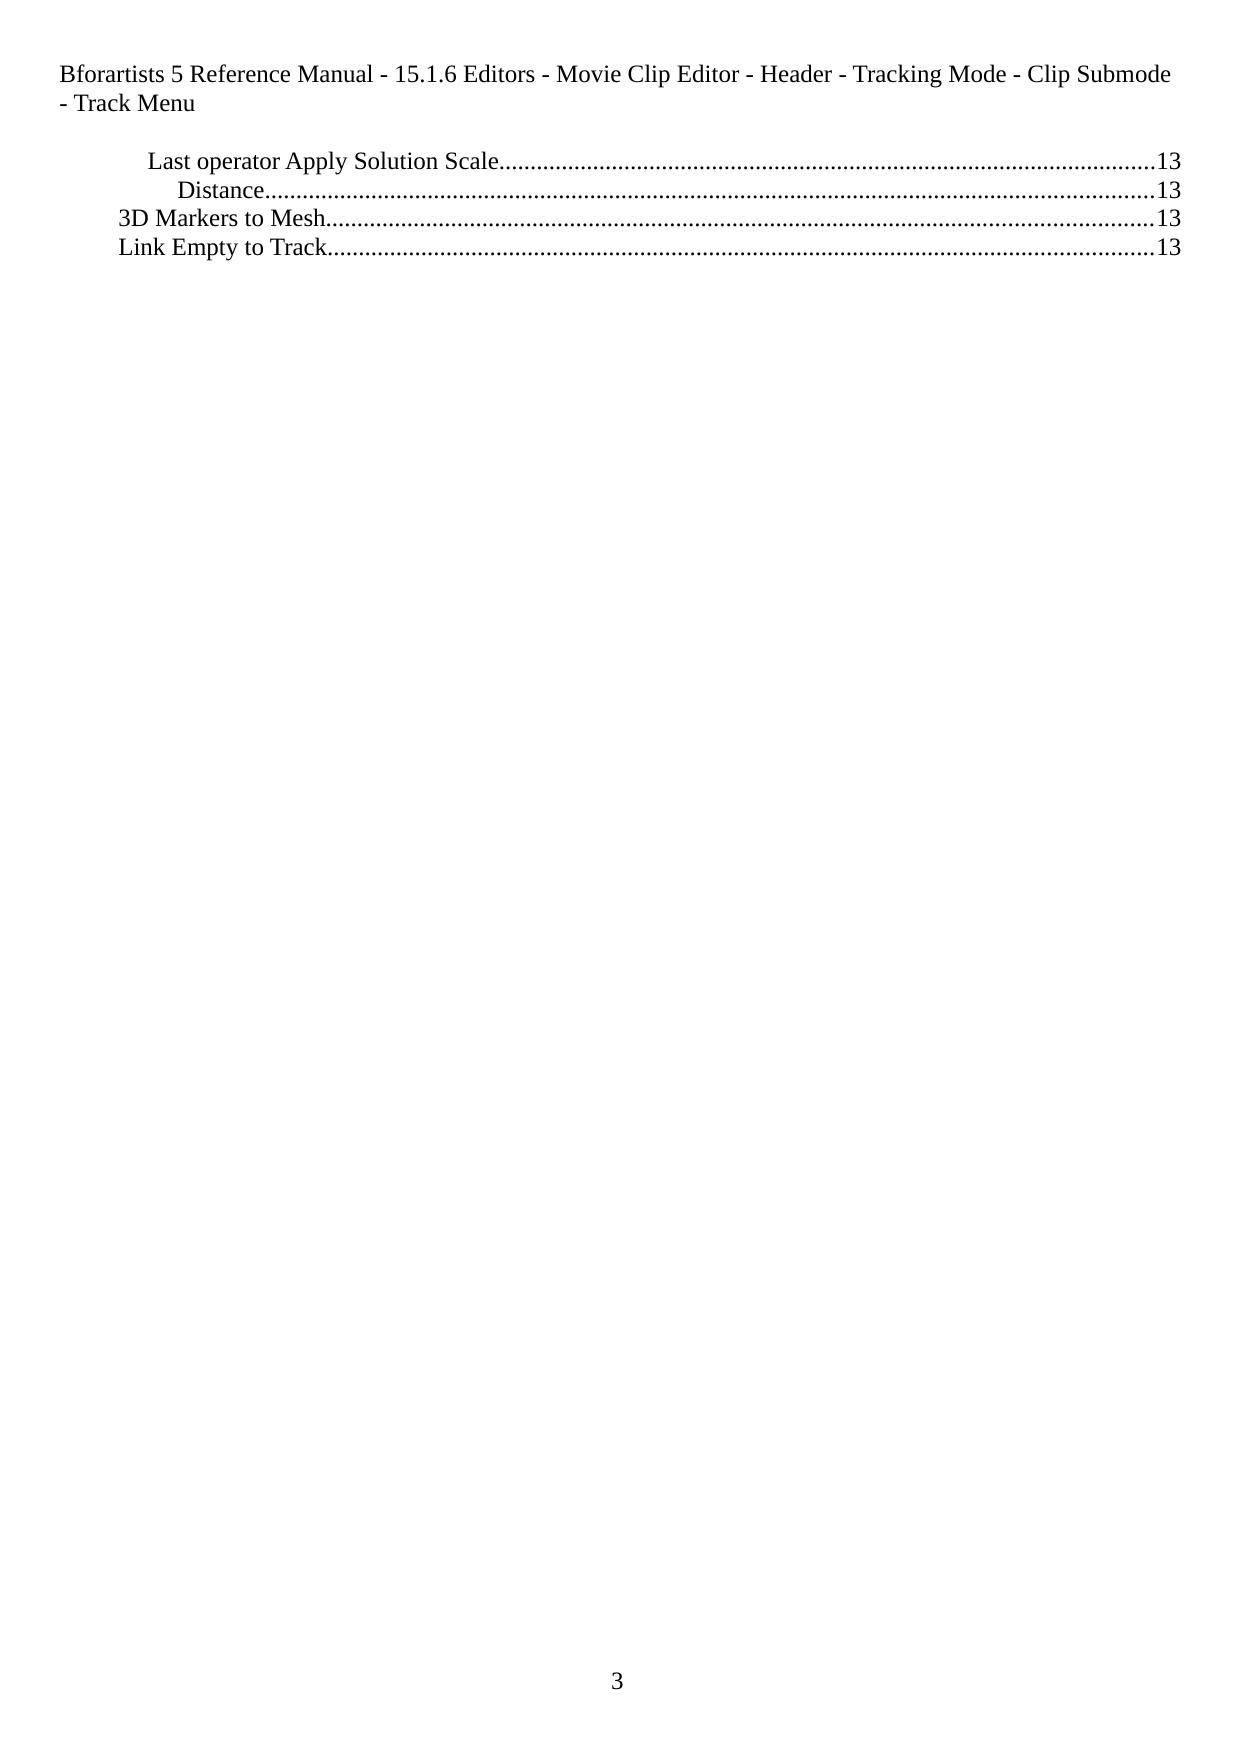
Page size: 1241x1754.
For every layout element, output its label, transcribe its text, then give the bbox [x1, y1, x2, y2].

text Distance 13 [177, 175, 1181, 203]
text Last operator Apply Solution Scale 13 [147, 146, 1181, 175]
text 3D Markers to Mesh 13 [118, 203, 1181, 232]
text Link Empty to Track 13 [118, 232, 1181, 261]
